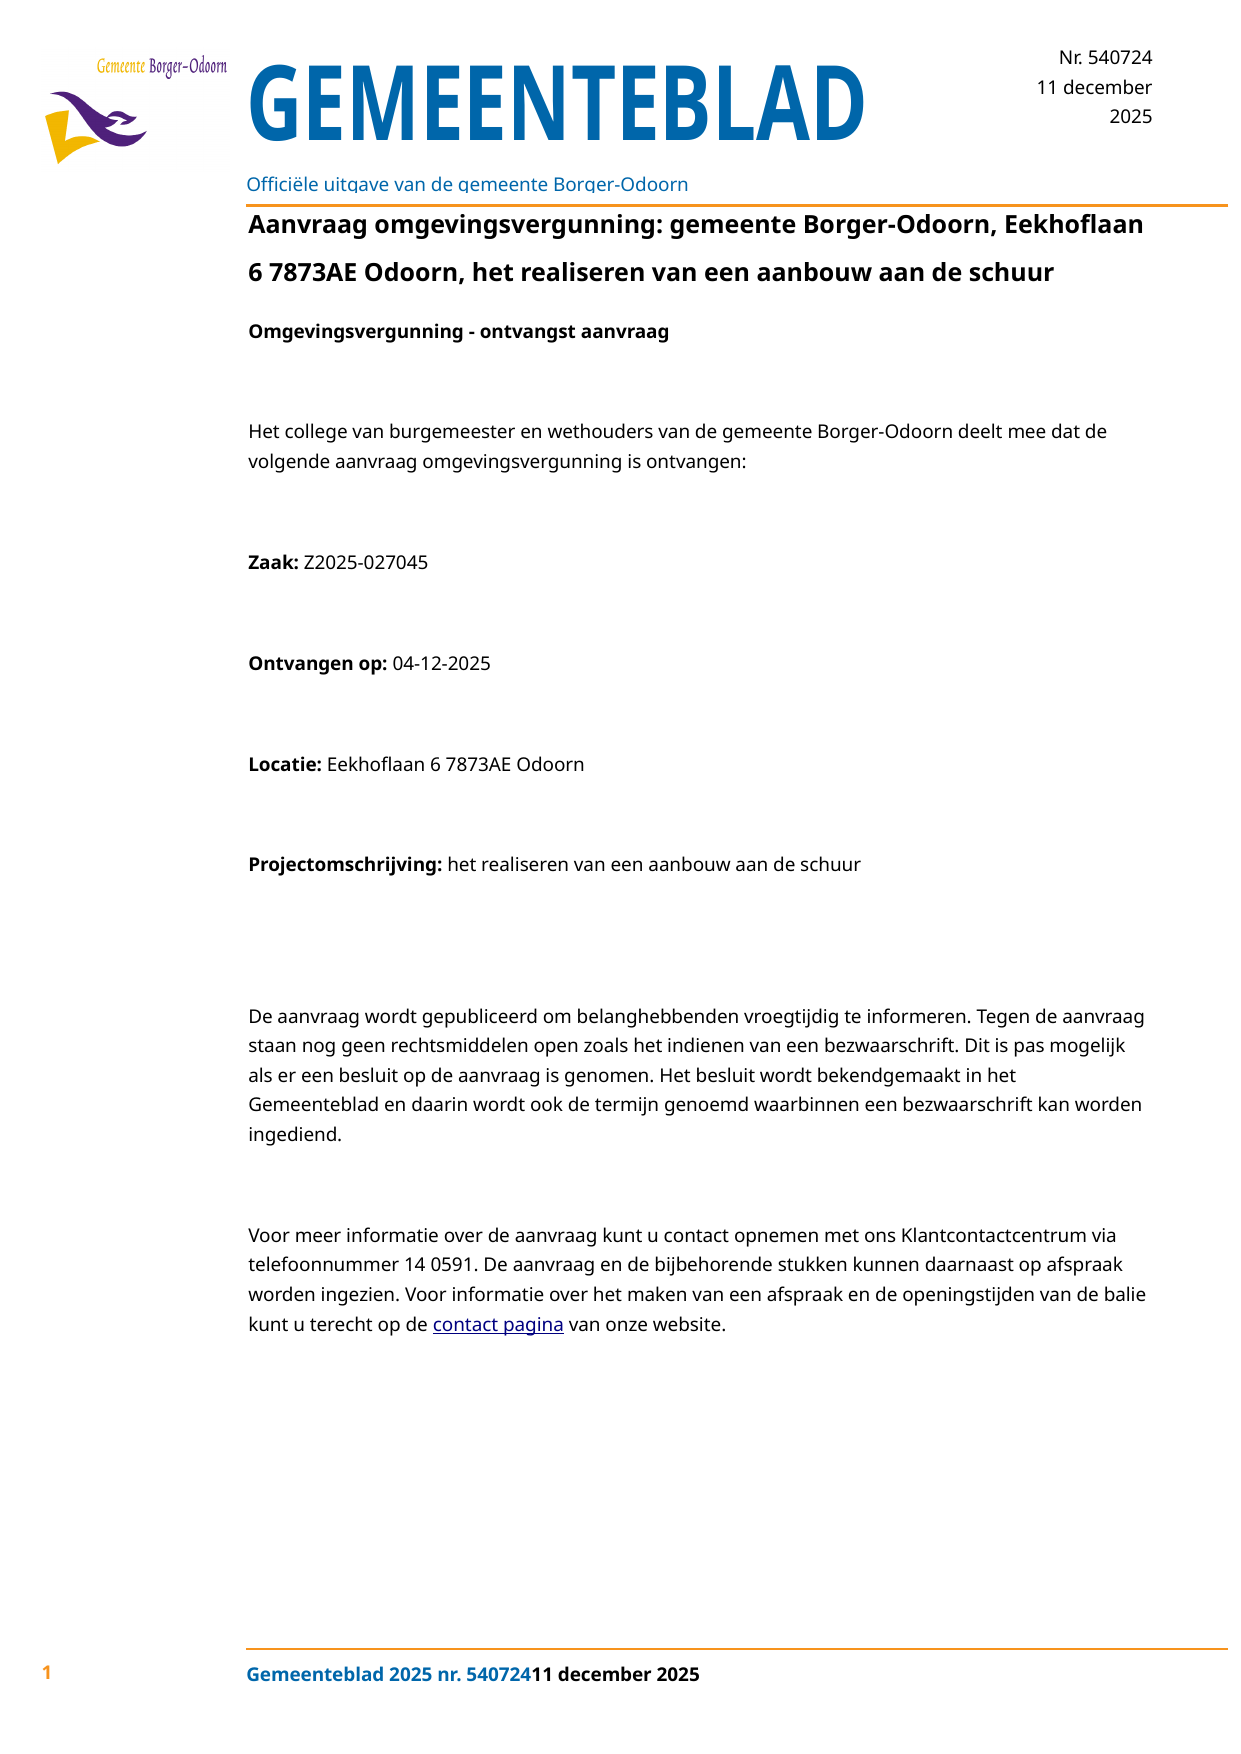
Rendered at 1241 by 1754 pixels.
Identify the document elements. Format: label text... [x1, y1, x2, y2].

text Ontvangen op: 04-12-2025 [248, 650, 1152, 676]
text Voor meer informatie over de aanvraag kunt u contact opnemen met ons Klantcontactcentrum via telefoonnummer 14 0591. De aanvraag en de bijbehorende stukken kunnen daarnaast op afspraak worden ingezien. Voor informatie over het maken van een afspraak en de openingstijden van de balie kunt u terecht op de contact pagina van onze website. [248, 1222, 1152, 1337]
text De aanvraag wordt gepubliceerd om belanghebbenden vroegtijdig te informeren. Tegen de aanvraag staan nog geen rechtsmiddelen open zoals het indienen van een bezwaarschrift. Dit is pas mogelijk als er een besluit op de aanvraag is genomen. Het besluit wordt bekendgemaakt in het Gemeenteblad en daarin wordt ook de termijn genoemd waarbinnen een bezwaarschrift kan worden ingediend. [248, 1003, 1152, 1147]
text Het college van burgemeester en wethouders van de gemeente Borger-Odoorn deelt mee dat de volgende aanvraag omgevingsvergunning is ontvangen: [248, 419, 1152, 474]
text Locatie: Eekhoflaan 6 7873AE Odoorn [248, 751, 1152, 777]
text Aanvraag omgevingsvergunning: gemeente Borger-Odoorn, Eekhoflaan 6 7873AE Odoorn, het realiseren van een aanbouw aan de schuur [248, 207, 1152, 288]
text Zaak: Z2025-027045 [248, 549, 1152, 575]
text Projectomschrijving: het realiseren van een aanbouw aan de schuur [248, 852, 1152, 877]
picture [41, 47, 231, 172]
text Omgevingsvergunning - ontvangst aanvraag [248, 318, 1152, 344]
